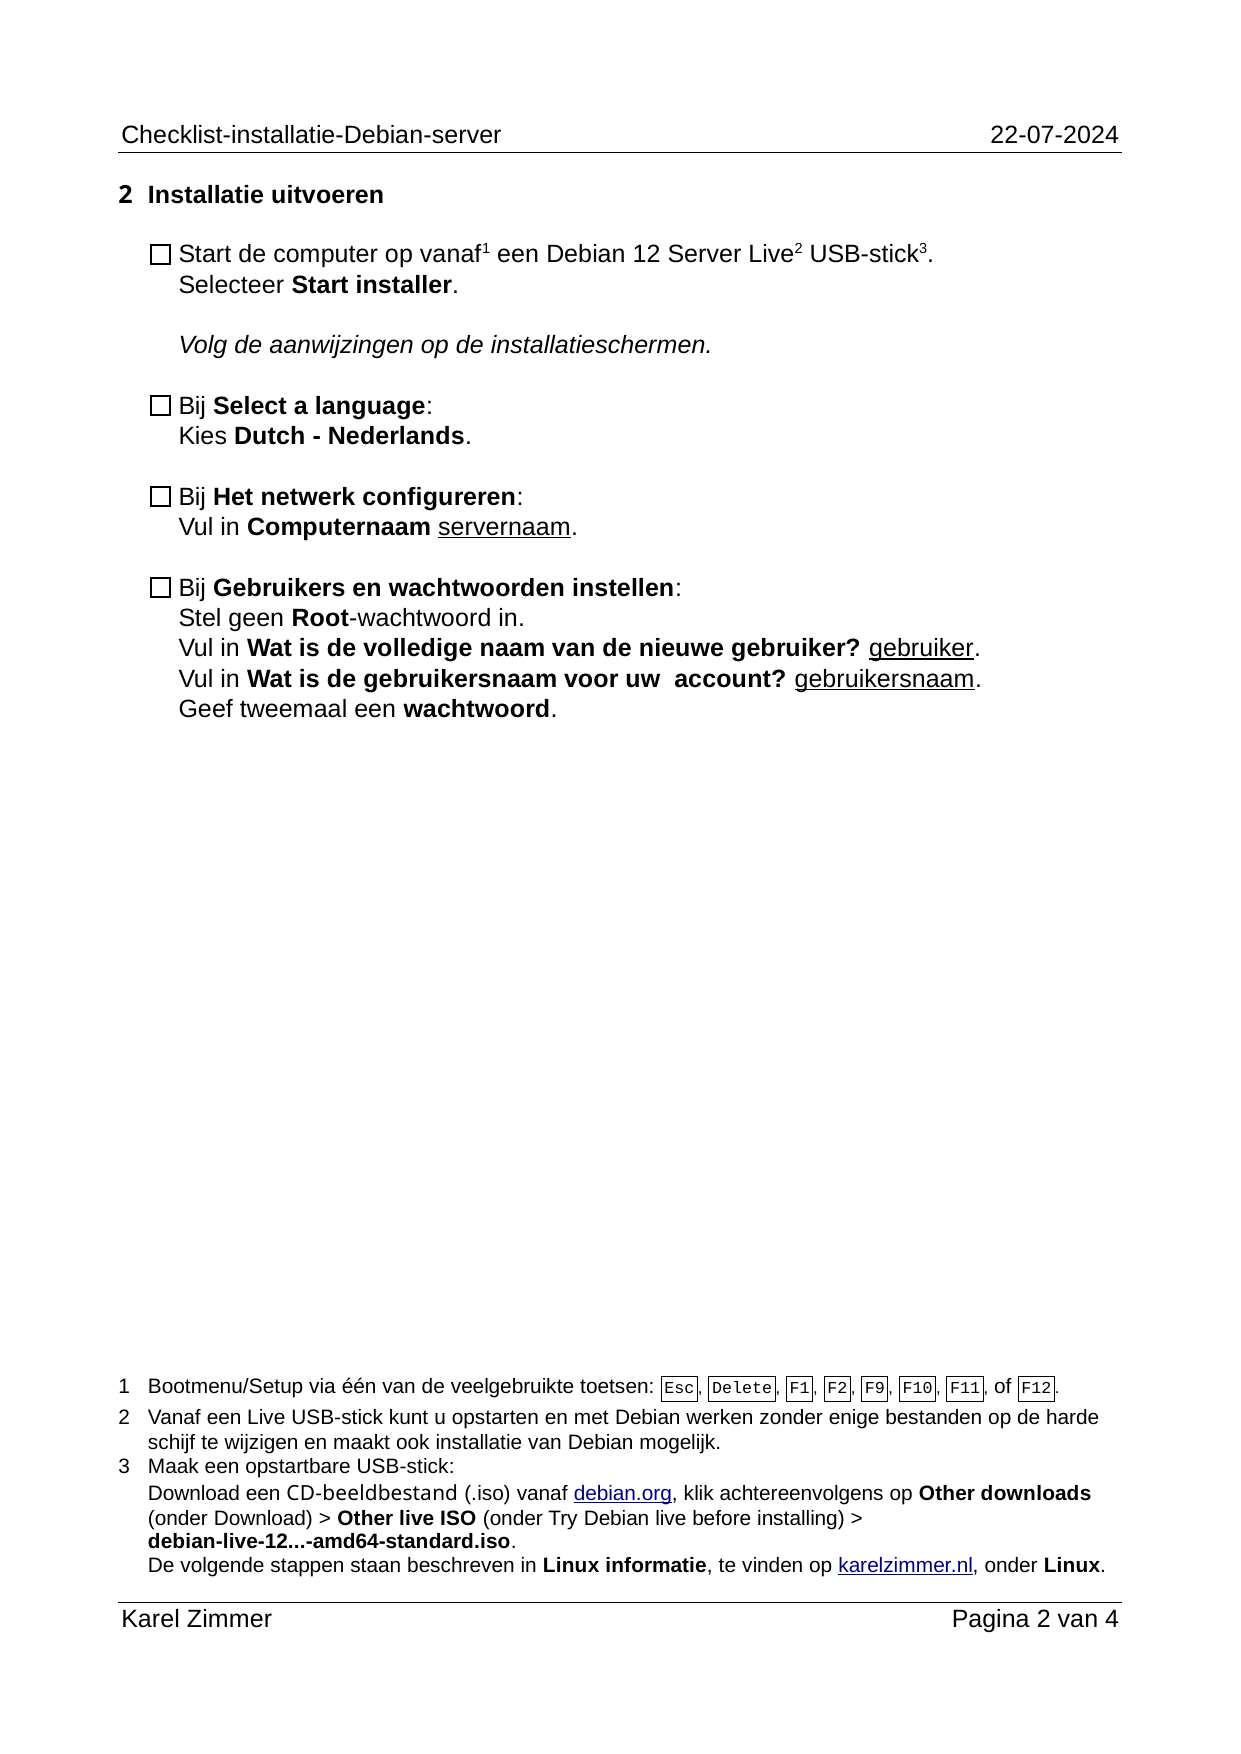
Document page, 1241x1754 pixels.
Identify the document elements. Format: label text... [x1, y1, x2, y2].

table_cell [142, 269, 177, 300]
table_cell [118, 391, 142, 421]
table_cell [118, 573, 142, 603]
table_cell [142, 391, 177, 421]
table_cell [118, 269, 142, 300]
table_cell [118, 360, 142, 391]
table_cell [118, 542, 142, 572]
table_cell [118, 633, 142, 663]
table_cell [118, 512, 142, 542]
table_cell [142, 421, 177, 451]
table_cell [142, 664, 177, 694]
table_cell [142, 694, 177, 724]
table_cell [177, 300, 1122, 330]
table_cell [142, 482, 177, 512]
table_cell [142, 512, 177, 542]
table_cell [118, 300, 142, 330]
table_cell Bij Gebruikers en wachtwoorden instellen: [177, 573, 1122, 603]
table_header [118, 239, 142, 269]
table_cell [142, 451, 177, 482]
list Installatie uitvoeren [118, 177, 1122, 211]
table_cell [118, 603, 142, 633]
table_cell [118, 451, 142, 482]
table_cell [177, 451, 1122, 482]
table_header [142, 239, 177, 269]
table_cell [177, 542, 1122, 572]
table_cell Geef tweemaal een wachtwoord. [177, 694, 1122, 724]
table_cell Volg de aanwijzingen op de installatieschermen. [177, 330, 1122, 360]
table_cell Selecteer Start installer. [177, 269, 1122, 300]
table_cell [118, 694, 142, 724]
table_cell [142, 573, 177, 603]
table_cell [118, 482, 142, 512]
table_cell [142, 330, 177, 360]
table_cell [142, 542, 177, 572]
table_cell Bij Select a language: [177, 391, 1122, 421]
table_header Start de computer op vanaf een Debian 12 Server Live USB-stick. [177, 239, 1122, 269]
table_cell Vul in Computernaam servernaam. [177, 512, 1122, 542]
table_cell [177, 360, 1122, 391]
table_cell [142, 603, 177, 633]
table_cell Stel geen Root-wachtwoord in. [177, 603, 1122, 633]
table_cell Vul in Wat is de gebruikersnaam voor uw account? gebruikersnaam. [177, 664, 1122, 694]
table_cell [142, 300, 177, 330]
table_cell [118, 421, 142, 451]
table_cell Kies Dutch - Nederlands. [177, 421, 1122, 451]
table_cell [142, 360, 177, 391]
table_cell Vul in Wat is de volledige naam van de nieuwe gebruiker? gebruiker. [177, 633, 1122, 663]
table_cell Bij Het netwerk configureren: [177, 482, 1122, 512]
table_cell [118, 664, 142, 694]
table_cell [142, 633, 177, 663]
table_cell [118, 330, 142, 360]
